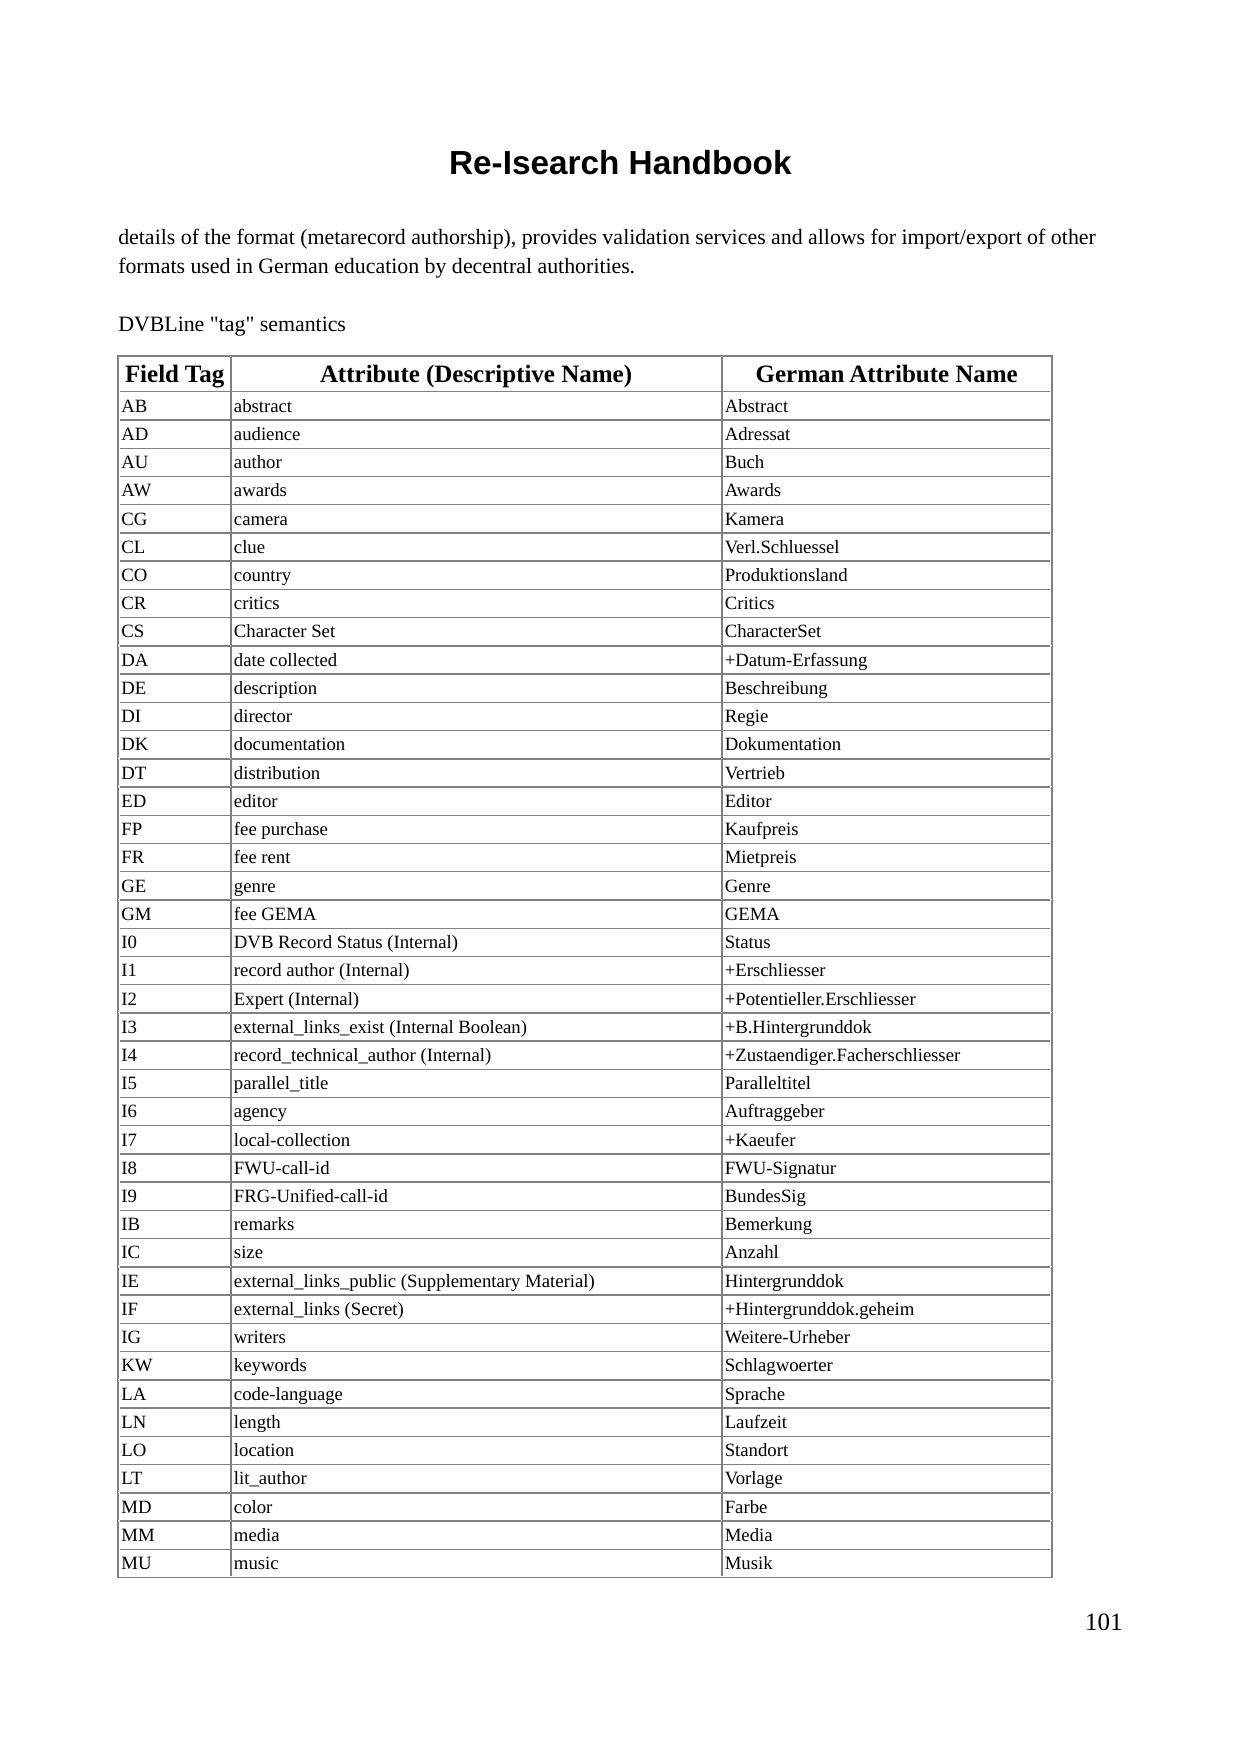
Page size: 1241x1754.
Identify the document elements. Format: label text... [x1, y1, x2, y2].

table_cell Abstract [723, 391, 1051, 419]
table_cell I8 [119, 1153, 230, 1181]
table_cell KW [119, 1351, 230, 1379]
table_cell Media [723, 1520, 1051, 1548]
table_cell length [232, 1409, 721, 1436]
table_cell awards [232, 477, 721, 504]
table_cell I7 [119, 1125, 230, 1153]
table_cell external_links_public (Supplementary Material) [232, 1268, 721, 1294]
table_cell external_links_exist (Internal Boolean) [232, 1014, 721, 1040]
table_cell Verl.Schluessel [723, 532, 1051, 560]
table_cell date collected [232, 647, 721, 673]
table_cell fee purchase [232, 816, 721, 843]
table_cell FRG-Unified-call-id [232, 1183, 721, 1210]
table_cell I2 [119, 984, 230, 1012]
table_cell I5 [119, 1069, 230, 1097]
table_cell music [231, 1550, 721, 1577]
table_cell DA [119, 645, 230, 673]
table_header German Attribute Name [723, 357, 1051, 391]
table_cell DK [119, 730, 230, 758]
table_header Attribute (Descriptive Name) [232, 357, 721, 391]
table_cell Editor [723, 786, 1051, 814]
table_cell external_links (Secret) [232, 1296, 721, 1323]
table_cell LO [119, 1436, 230, 1464]
table_cell DE [119, 673, 230, 702]
table_cell size [232, 1239, 721, 1266]
table_cell +Potentieller.Erschliesser [723, 984, 1051, 1012]
table_cell CO [119, 560, 230, 589]
table_cell media [232, 1522, 721, 1548]
table_cell local-collection [232, 1126, 721, 1153]
table_cell Mietpreis [723, 843, 1051, 871]
table_cell Auftraggeber [723, 1097, 1051, 1125]
table_cell Kaufpreis [723, 815, 1051, 843]
table_cell I0 [119, 928, 230, 956]
table_cell director [232, 703, 721, 730]
table_cell FP [119, 815, 230, 843]
table_cell CharacterSet [723, 617, 1051, 645]
table_cell I3 [119, 1012, 230, 1040]
table_cell CS [119, 617, 230, 645]
table_cell GE [119, 871, 230, 899]
table_cell description [232, 675, 721, 702]
table_cell MD [119, 1492, 230, 1520]
table_cell clue [232, 534, 721, 560]
table_cell genre [232, 872, 721, 899]
table_cell remarks [232, 1211, 721, 1238]
table_cell Sprache [723, 1379, 1051, 1407]
table_cell CG [119, 504, 230, 532]
table_cell fee rent [232, 844, 721, 871]
table_cell Genre [723, 871, 1051, 899]
table_cell IE [119, 1266, 230, 1294]
table_cell code-language [232, 1381, 721, 1407]
table_cell MM [119, 1520, 230, 1548]
table_cell record author (Internal) [232, 957, 721, 984]
table_cell camera [232, 505, 721, 532]
table_cell parallel_title [232, 1070, 721, 1097]
table_cell +Kaeufer [723, 1125, 1051, 1153]
table_cell lit_author [232, 1465, 721, 1492]
table_cell LA [119, 1379, 230, 1407]
table_cell Farbe [723, 1492, 1051, 1520]
table_cell AB [119, 391, 230, 419]
table_cell fee GEMA [232, 901, 721, 927]
table_cell country [232, 562, 721, 589]
table_cell Buch [723, 448, 1051, 476]
table_cell IG [119, 1323, 230, 1351]
table_cell AU [119, 448, 230, 476]
table_cell FWU-Signatur [723, 1153, 1051, 1181]
table_cell Vorlage [723, 1464, 1051, 1492]
table_cell DT [119, 758, 230, 786]
table_header Field Tag [119, 357, 230, 391]
table_cell Hintergrunddok [723, 1266, 1051, 1294]
table_cell CL [119, 532, 230, 560]
table_cell Regie [723, 702, 1051, 730]
table_cell Kamera [723, 504, 1051, 532]
table_cell +Hintergrunddok.geheim [723, 1294, 1051, 1323]
table_cell Laufzeit [723, 1407, 1051, 1436]
table_cell FWU-call-id [232, 1155, 721, 1181]
table_cell IF [119, 1294, 230, 1323]
table_cell +Zustaendiger.Facherschliesser [723, 1040, 1051, 1068]
table_cell Beschreibung [723, 673, 1051, 702]
table_cell agency [232, 1098, 721, 1125]
table_cell Standort [723, 1436, 1051, 1464]
table_cell GM [119, 899, 230, 927]
table_cell location [232, 1437, 721, 1464]
table_cell I9 [119, 1181, 230, 1210]
table_cell I6 [119, 1097, 230, 1125]
table_cell Status [723, 928, 1051, 956]
table_cell Expert (Internal) [232, 985, 721, 1012]
table_cell I1 [119, 956, 230, 984]
table_cell Produktionsland [723, 560, 1051, 589]
table_cell Schlagwoerter [723, 1351, 1051, 1379]
table_cell editor [232, 788, 721, 814]
table_cell Awards [723, 476, 1051, 504]
table_cell IB [119, 1210, 230, 1238]
table_cell Anzahl [723, 1238, 1051, 1266]
table_cell AD [119, 419, 230, 447]
table_cell CR [119, 589, 230, 617]
table_cell +Datum-Erfassung [723, 645, 1051, 673]
table_cell I4 [119, 1040, 230, 1068]
table_cell +B.Hintergrunddok [723, 1012, 1051, 1040]
table_cell Vertrieb [723, 758, 1051, 786]
table_cell AW [119, 476, 230, 504]
table_cell LT [119, 1464, 230, 1492]
table_cell documentation [232, 731, 721, 758]
table_cell critics [232, 590, 721, 617]
table_cell author [232, 449, 721, 476]
table_cell IC [119, 1238, 230, 1266]
table_cell keywords [232, 1352, 721, 1379]
table_cell record_technical_author (Internal) [232, 1042, 721, 1068]
table_cell abstract [232, 392, 721, 419]
table_cell Paralleltitel [723, 1069, 1051, 1097]
table_cell Bemerkung [723, 1210, 1051, 1238]
table_cell GEMA [723, 899, 1051, 927]
table_cell ED [119, 786, 230, 814]
table_cell color [232, 1494, 721, 1520]
table_cell distribution [232, 760, 721, 786]
table_cell +Erschliesser [723, 956, 1051, 984]
table_cell Critics [723, 589, 1051, 617]
table_cell Dokumentation [723, 730, 1051, 758]
table_cell audience [232, 421, 721, 447]
table_cell Adressat [723, 419, 1051, 447]
table_cell DI [119, 702, 230, 730]
table_cell Character Set [232, 618, 721, 645]
table_cell BundesSig [723, 1181, 1051, 1210]
table_cell Weitere-Urheber [723, 1323, 1051, 1351]
table_cell LN [119, 1407, 230, 1436]
table_cell Musik [721, 1549, 1051, 1577]
table_cell MU [119, 1549, 231, 1577]
text details of the format (metarecord authorship), provides validation services and allows for import/export of other formats used in German education by decentral authorities. [118, 224, 1122, 278]
table_cell DVB Record Status (Internal) [232, 929, 721, 956]
text DVBLine "tag" semantics [118, 311, 1122, 336]
table_cell writers [232, 1324, 721, 1351]
table_cell FR [119, 843, 230, 871]
